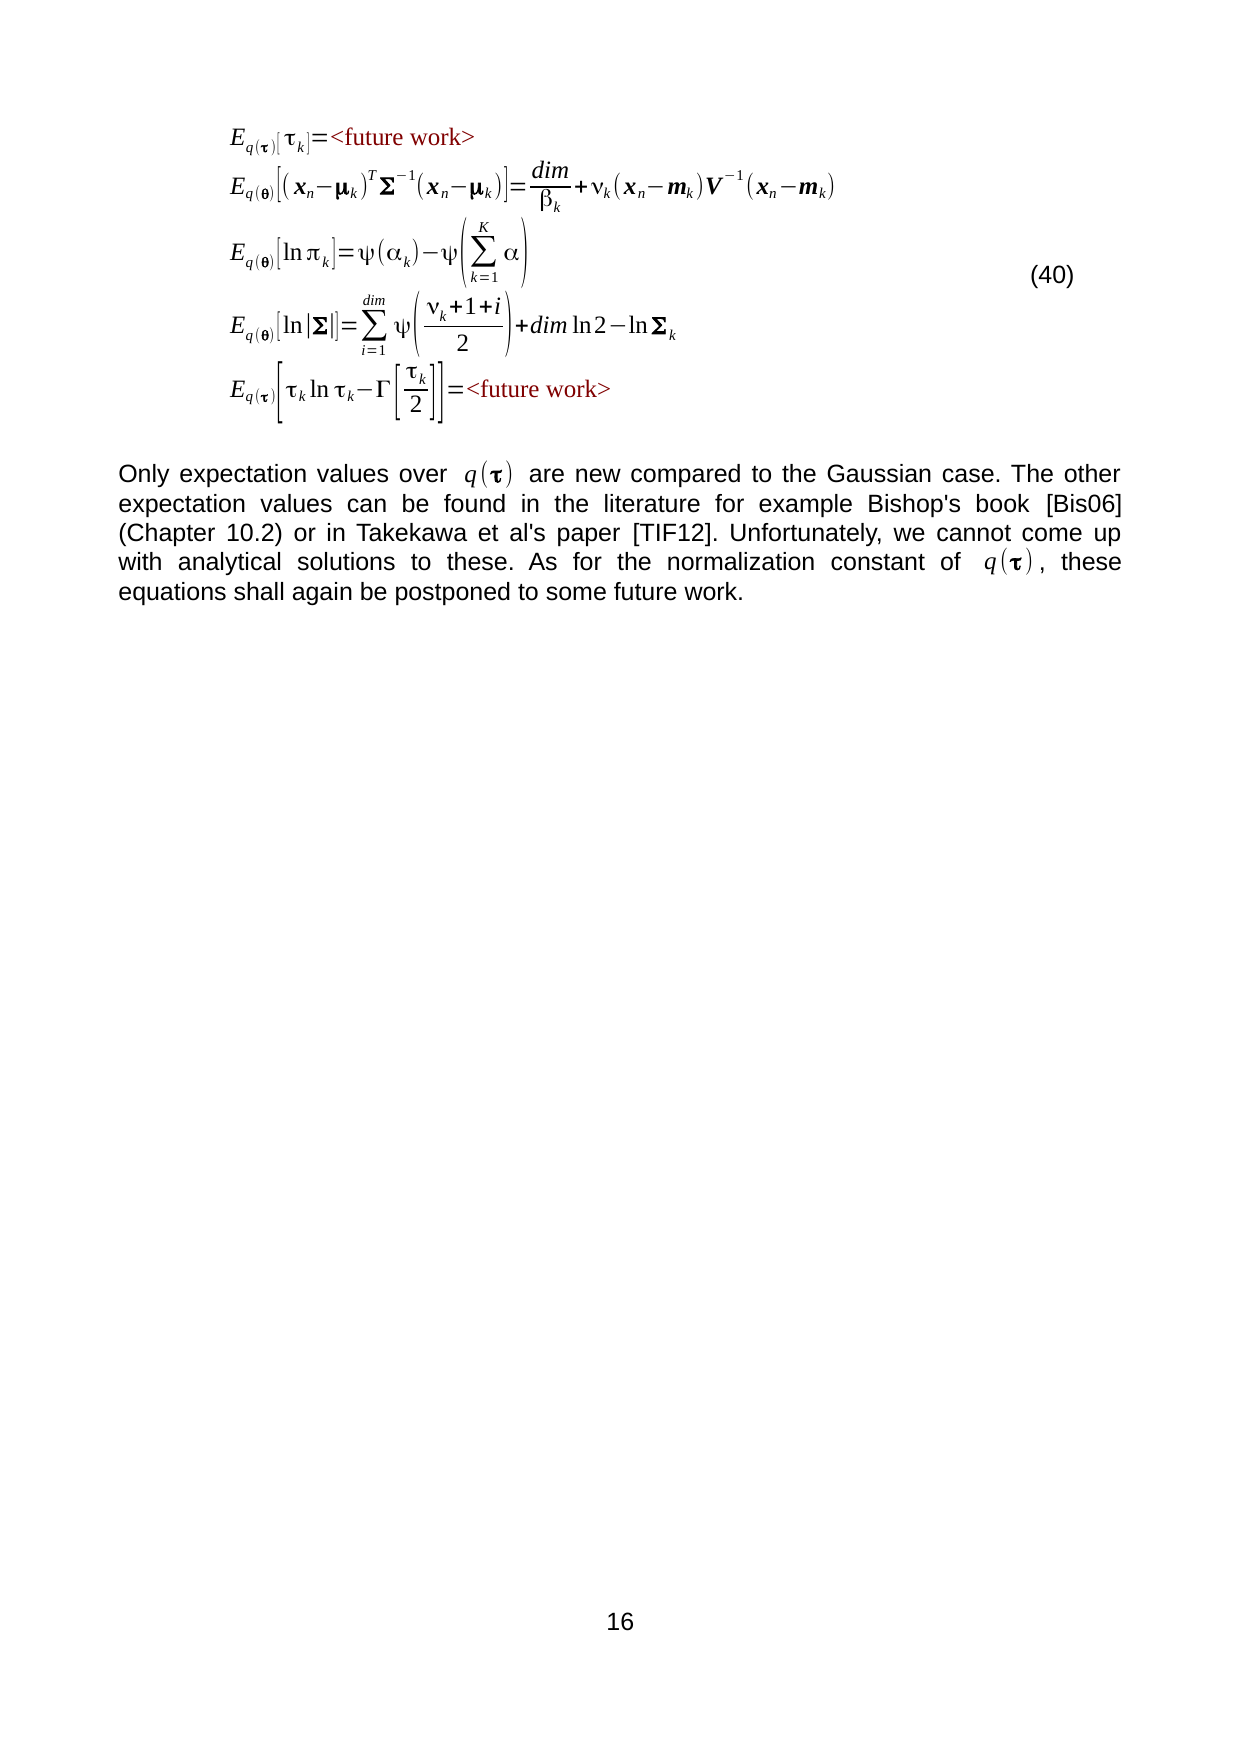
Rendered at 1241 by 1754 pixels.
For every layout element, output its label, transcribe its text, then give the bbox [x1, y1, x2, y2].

table_header [118, 118, 217, 430]
table_header (40) [1024, 118, 1123, 430]
text Only expectation values over are new compared to the Gaussian case. The other expectation values can be found in the literature for example Bishop's book [Bis06] (Chapter 10.2) or in Takekawa et al's paper [TIF12]. Unfortunately, we cannot come up with analytical solutions to these. As for the normalization constant of , these equations shall again be postponed to some future work. [118, 459, 1122, 605]
table_header [217, 118, 1024, 430]
